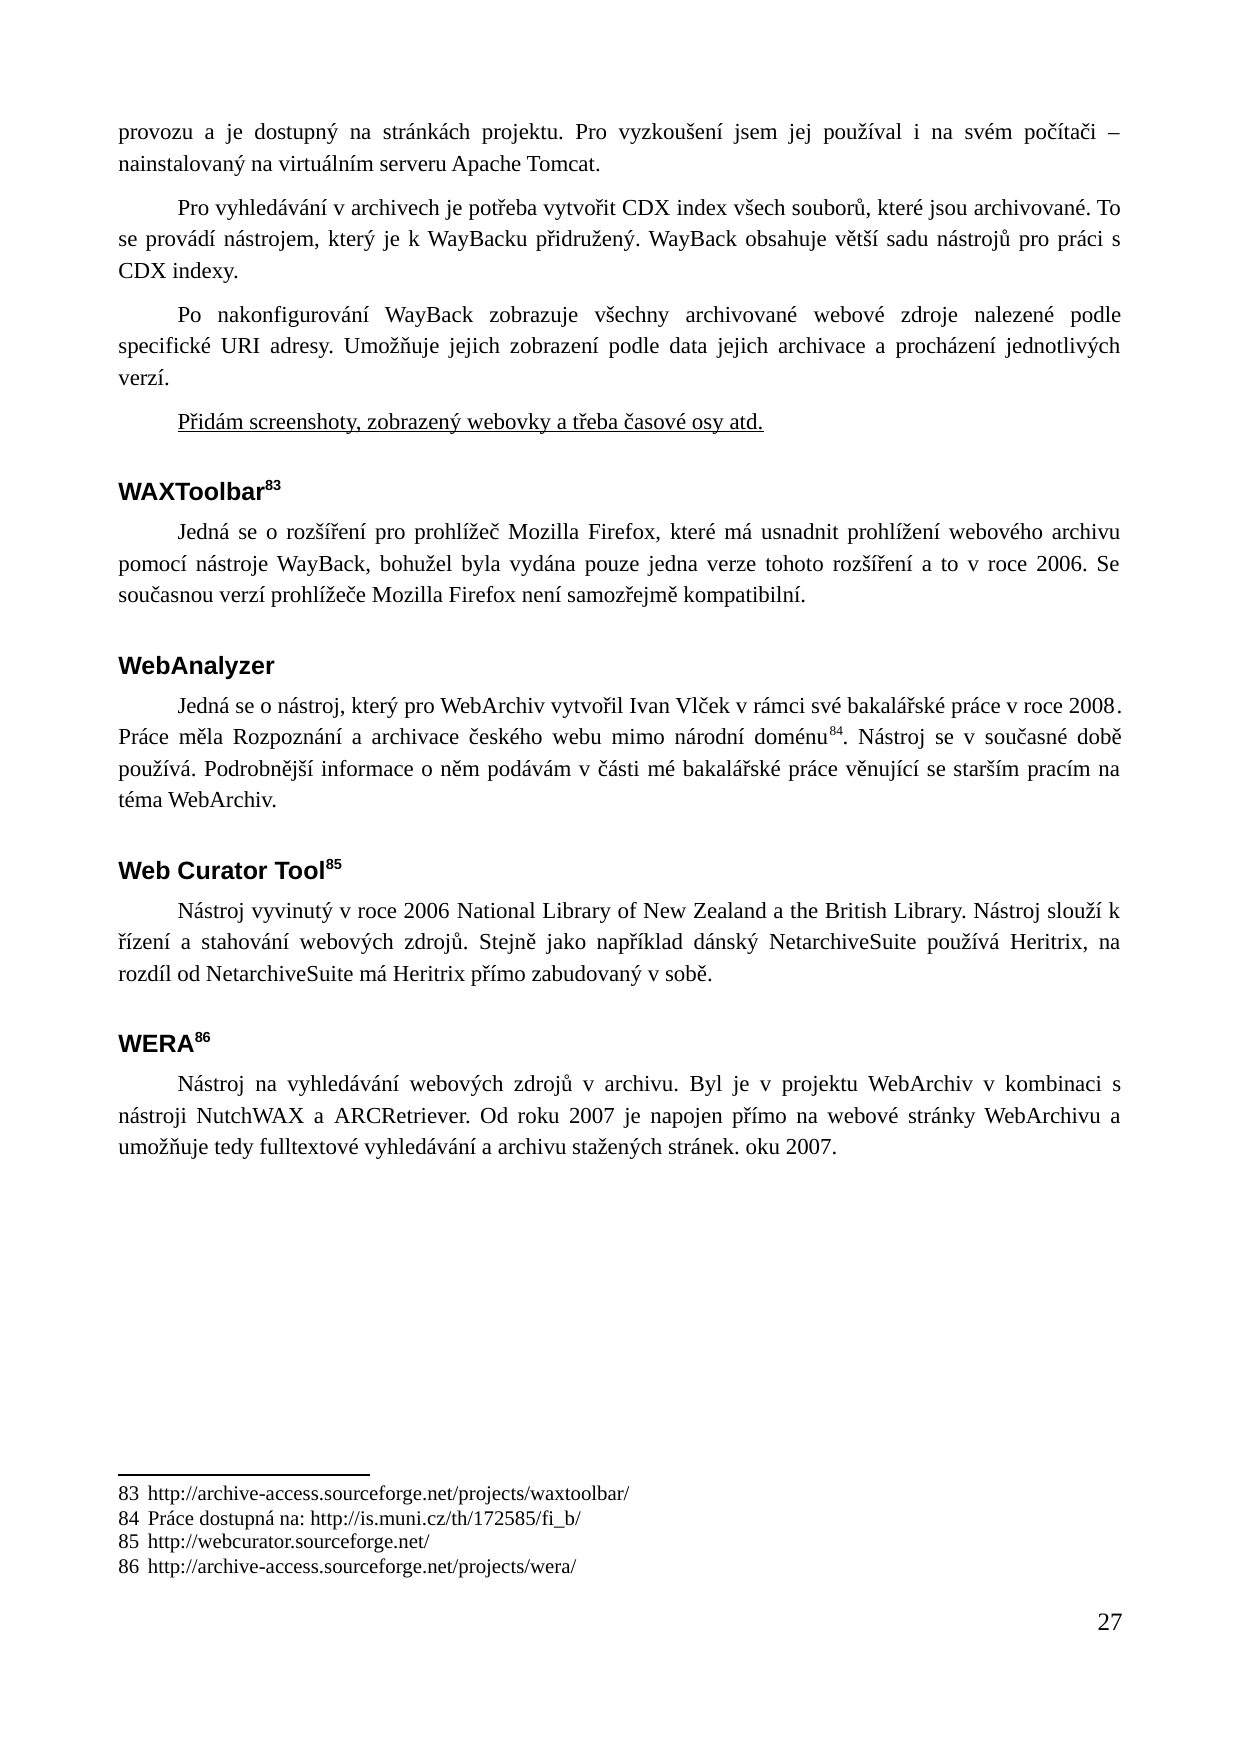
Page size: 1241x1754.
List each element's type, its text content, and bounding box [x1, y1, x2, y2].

text http://archive-access.sourceforge.net/projects/wera/ [118, 1553, 1122, 1578]
text provozu a je dostupný na stránkách projektu. Pro vyzkoušení jsem jej používal i na svém počítači – nainstalovaný na virtuálním serveru Apache Tomcat. [118, 118, 1122, 176]
subtitle Web Curator Tool [118, 856, 1122, 884]
text Nástroj vyvinutý v roce 2006 National Library of New Zealand a the British Library. Nástroj slouží k řízení a stahování webových zdrojů. Stejně jako například dánský NetarchiveSuite používá Heritrix, na rozdíl od NetarchiveSuite má Heritrix přímo zabudovaný v sobě. [118, 897, 1122, 986]
text Práce dostupná na: http://is.muni.cz/th/172585/fi_b/ [118, 1505, 1122, 1529]
text Pro vyhledávání v archivech je potřeba vytvořit CDX index všech souborů, které jsou archivované. To se provádí nástrojem, který je k WayBacku přidružený. WayBack obsahuje větší sadu nástrojů pro práci s CDX indexy. [118, 194, 1122, 283]
text Přidám screenshoty, zobrazený webovky a třeba časové osy atd. [118, 408, 1122, 434]
text Po nakonfigurování WayBack zobrazuje všechny archivované webové zdroje nalezené podle specifické URI adresy. Umožňuje jejich zobrazení podle data jejich archivace a procházení jednotlivých verzí. [118, 301, 1122, 390]
text Jedná se o rozšíření pro prohlížeč Mozilla Firefox, které má usnadnit prohlížení webového archivu pomocí nástroje WayBack, bohužel byla vydána pouze jedna verze tohoto rozšíření a to v roce 2006. Se současnou verzí prohlížeče Mozilla Firefox není samozřejmě kompatibilní. [118, 518, 1122, 608]
text Nástroj na vyhledávání webových zdrojů v archivu. Byl je v projektu WebArchiv v kombinaci s nástroji NutchWAX a ARCRetriever. Od roku 2007 je napojen přímo na webové stránky WebArchivu a umožňuje tedy fulltextové vyhledávání a archivu stažených stránek. oku 2007. [118, 1070, 1122, 1160]
text Jedná se o nástroj, který pro WebArchiv vytvořil Ivan Vlček v rámci své bakalářské práce v roce 2008. Práce měla Rozpoznání a archivace českého webu mimo národní doménu. Nástroj se v současné době používá. Podrobnější informace o něm podávám v části mé bakalářské práce věnující se starším pracím na téma WebArchiv. [118, 692, 1122, 813]
text http://archive-access.sourceforge.net/projects/waxtoolbar/ [118, 1481, 1122, 1505]
subtitle WERA [118, 1029, 1122, 1058]
subtitle WebAnalyzer [118, 651, 1122, 679]
text http://webcurator.sourceforge.net/ [118, 1529, 1122, 1553]
subtitle WAXToolbar [118, 477, 1122, 506]
